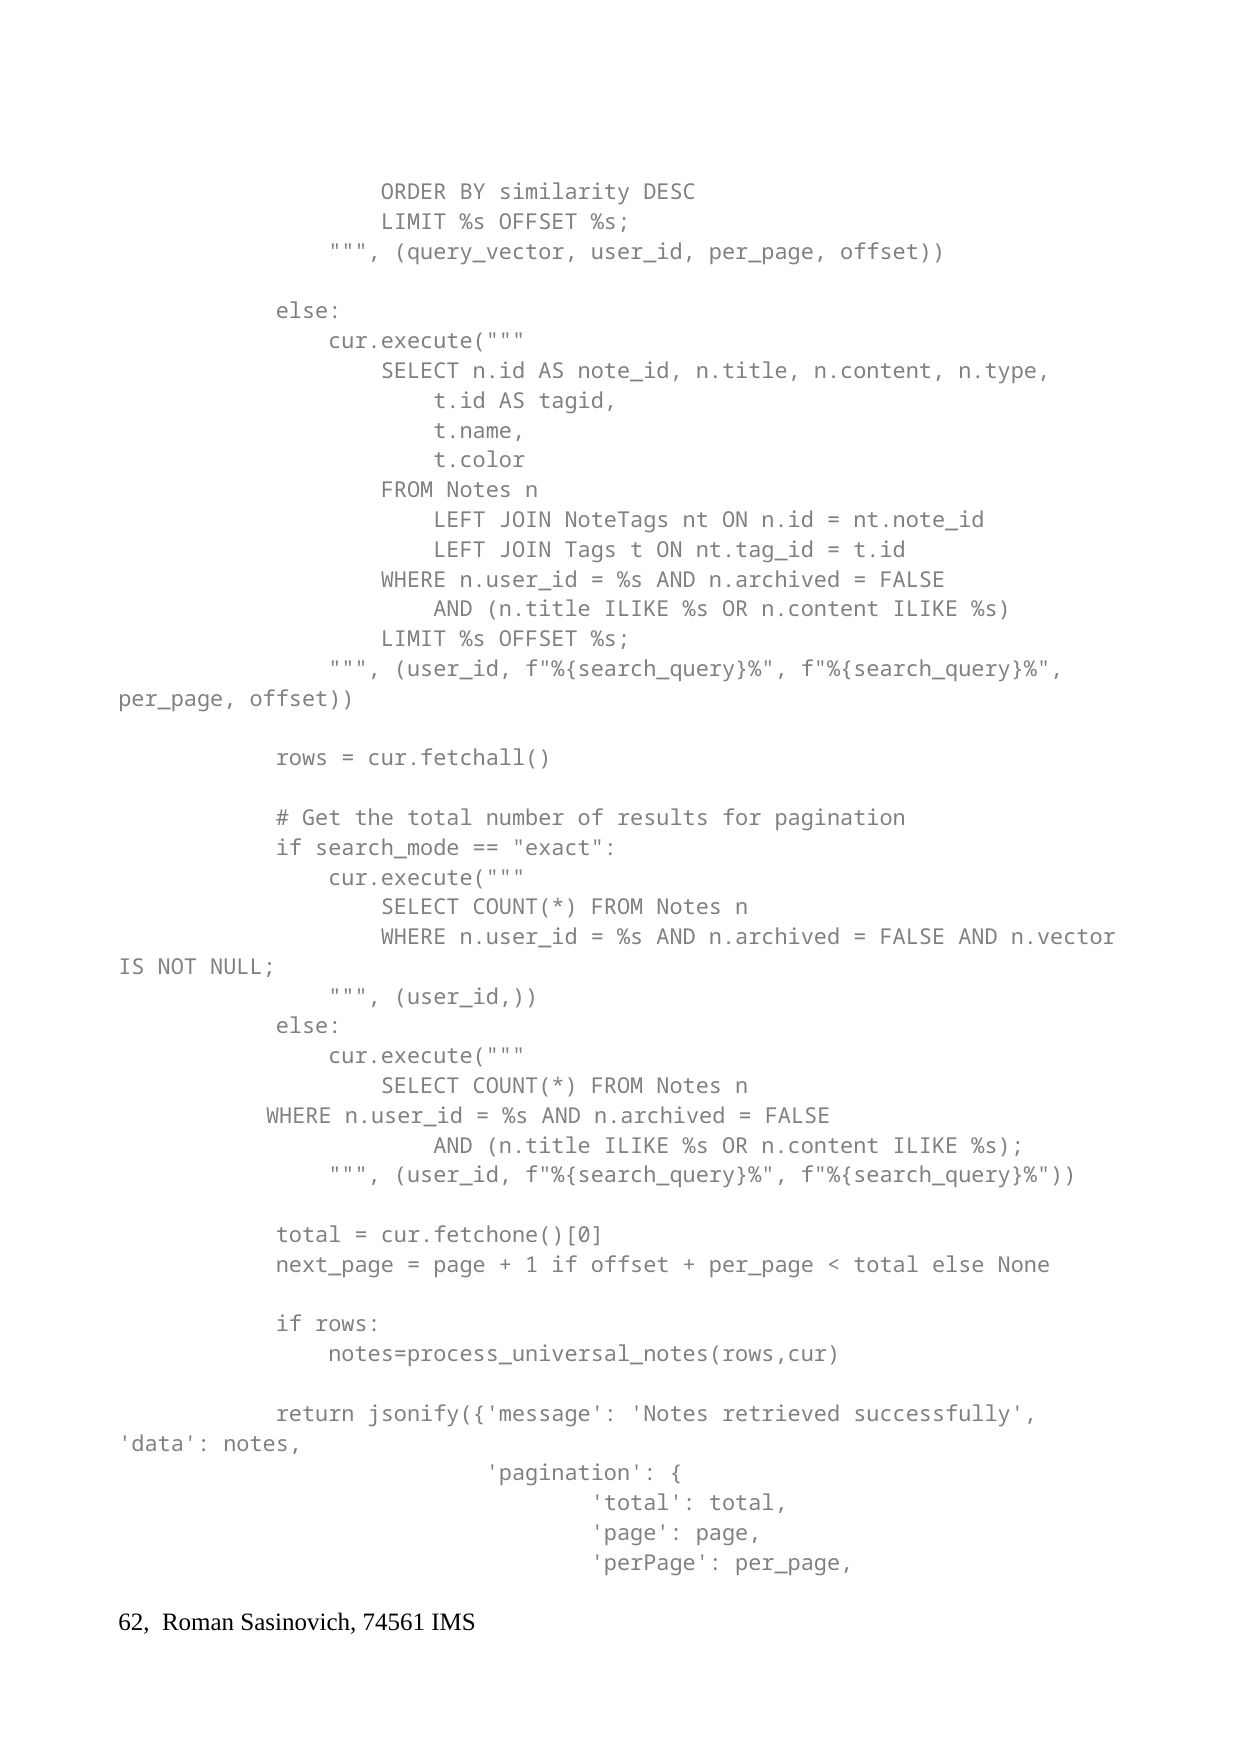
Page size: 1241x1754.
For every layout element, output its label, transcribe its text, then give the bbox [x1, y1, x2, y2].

text return jsonify({'message': 'Notes retrieved successfully', 'data': notes, [118, 1398, 1122, 1457]
text 'perPage': per_page, [118, 1547, 1122, 1577]
text 'total': total, [118, 1487, 1122, 1517]
text AND (n.title ILIKE %s OR n.content ILIKE %s); [118, 1130, 1122, 1159]
text if rows: [118, 1308, 1122, 1338]
text notes=process_universal_notes(rows,cur) [118, 1338, 1122, 1368]
text 'pagination': { [118, 1457, 1122, 1487]
text total = cur.fetchone()[0] [118, 1219, 1122, 1249]
text 'page': page, [118, 1517, 1122, 1547]
text ORDER BY similarity DESC LIMIT %s OFFSET %s; """, (query_vector, user_id, per_page, offset)) else: cur.execute(""" SELECT n.id AS note_id, n.title, n.content, n.type, t.id AS tagid, t.name, t.color FROM Notes n LEFT JOIN NoteTags nt ON n.id = nt.note_id LEFT JOIN Tags t ON nt.tag_id = t.id WHERE n.user_id = %s AND n.archived = FALSE AND (n.title ILIKE %s OR n.content ILIKE %s) LIMIT %s OFFSET %s; """, (user_id, f"%{search_query}%", f"%{search_query}%", per_page, offset)) rows = cur.fetchall() # Get the total number of results for pagination if search_mode == "exact": cur.execute(""" SELECT COUNT(*) FROM Notes n WHERE n.user_id = %s AND n.archived = FALSE AND n.vector IS NOT NULL; """, (user_id,)) else: cur.execute(""" SELECT COUNT(*) FROM Notes n WHERE n.user_id = %s AND n.archived = FALSE [118, 176, 1122, 1130]
text next_page = page + 1 if offset + per_page < total else None [118, 1249, 1122, 1279]
text """, (user_id, f"%{search_query}%", f"%{search_query}%")) [118, 1159, 1122, 1189]
